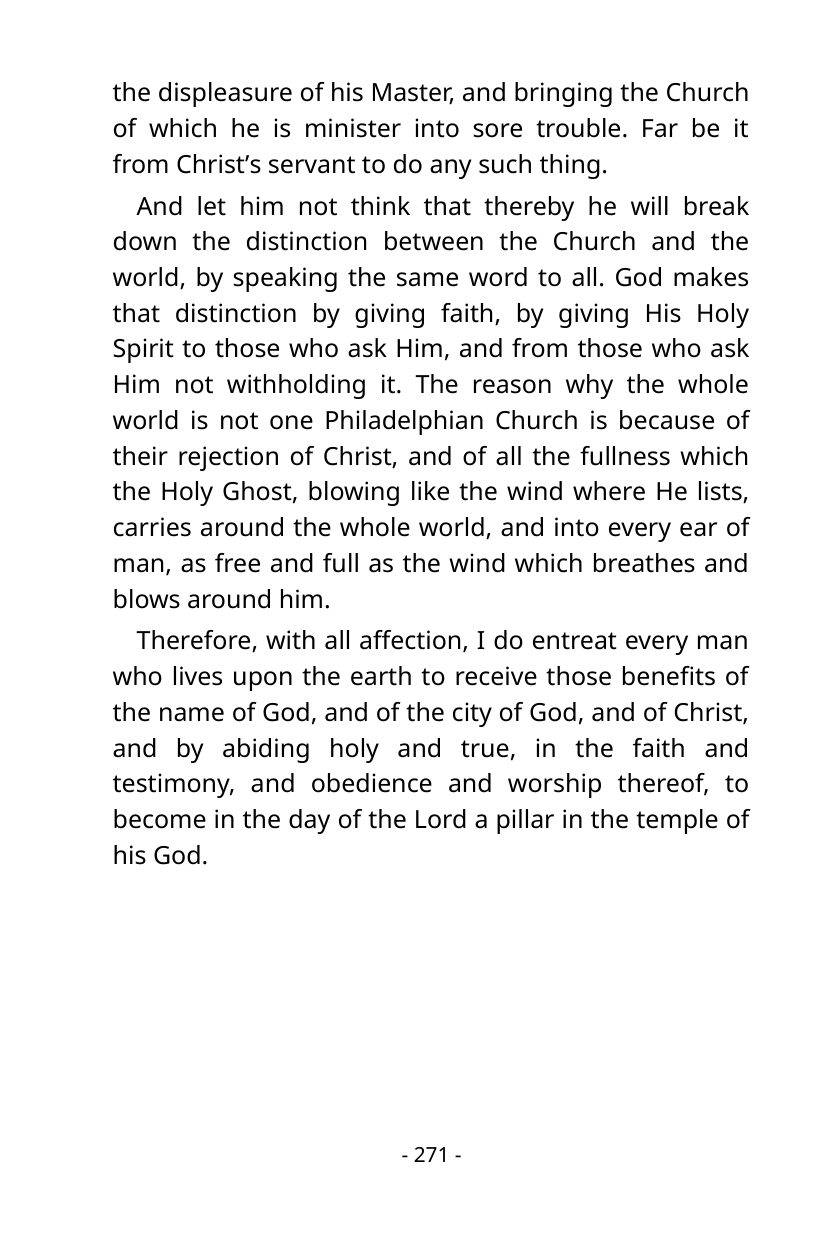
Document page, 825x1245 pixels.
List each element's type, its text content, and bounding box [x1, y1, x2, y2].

text Therefore, with all affection, I do entreat every man who lives upon the earth to receive those benefits of the name of God, and of the city of God, and of Christ, and by abiding holy and true, in the faith and testimony, and obedience and worship thereof, to become in the day of the Lord a pillar in the temple of his God. [112, 623, 750, 871]
text the displeasure of his Master, and bringing the Church of which he is minister into sore trouble. Far be it from Christ’s servant to do any such thing. [112, 75, 750, 181]
text And let him not think that thereby he will break down the distinction between the Church and the world, by speaking the same word to all. God makes that distinction by giving faith, by giving His Holy Spirit to those who ask Him, and from those who ask Him not withholding it. The reason why the whole world is not one Philadelphian Church is because of their rejection of Christ, and of all the fullness which the Holy Ghost, blowing like the wind where He lists, carries around the whole world, and into every ear of man, as free and full as the wind which breathes and blows around him. [112, 188, 750, 615]
